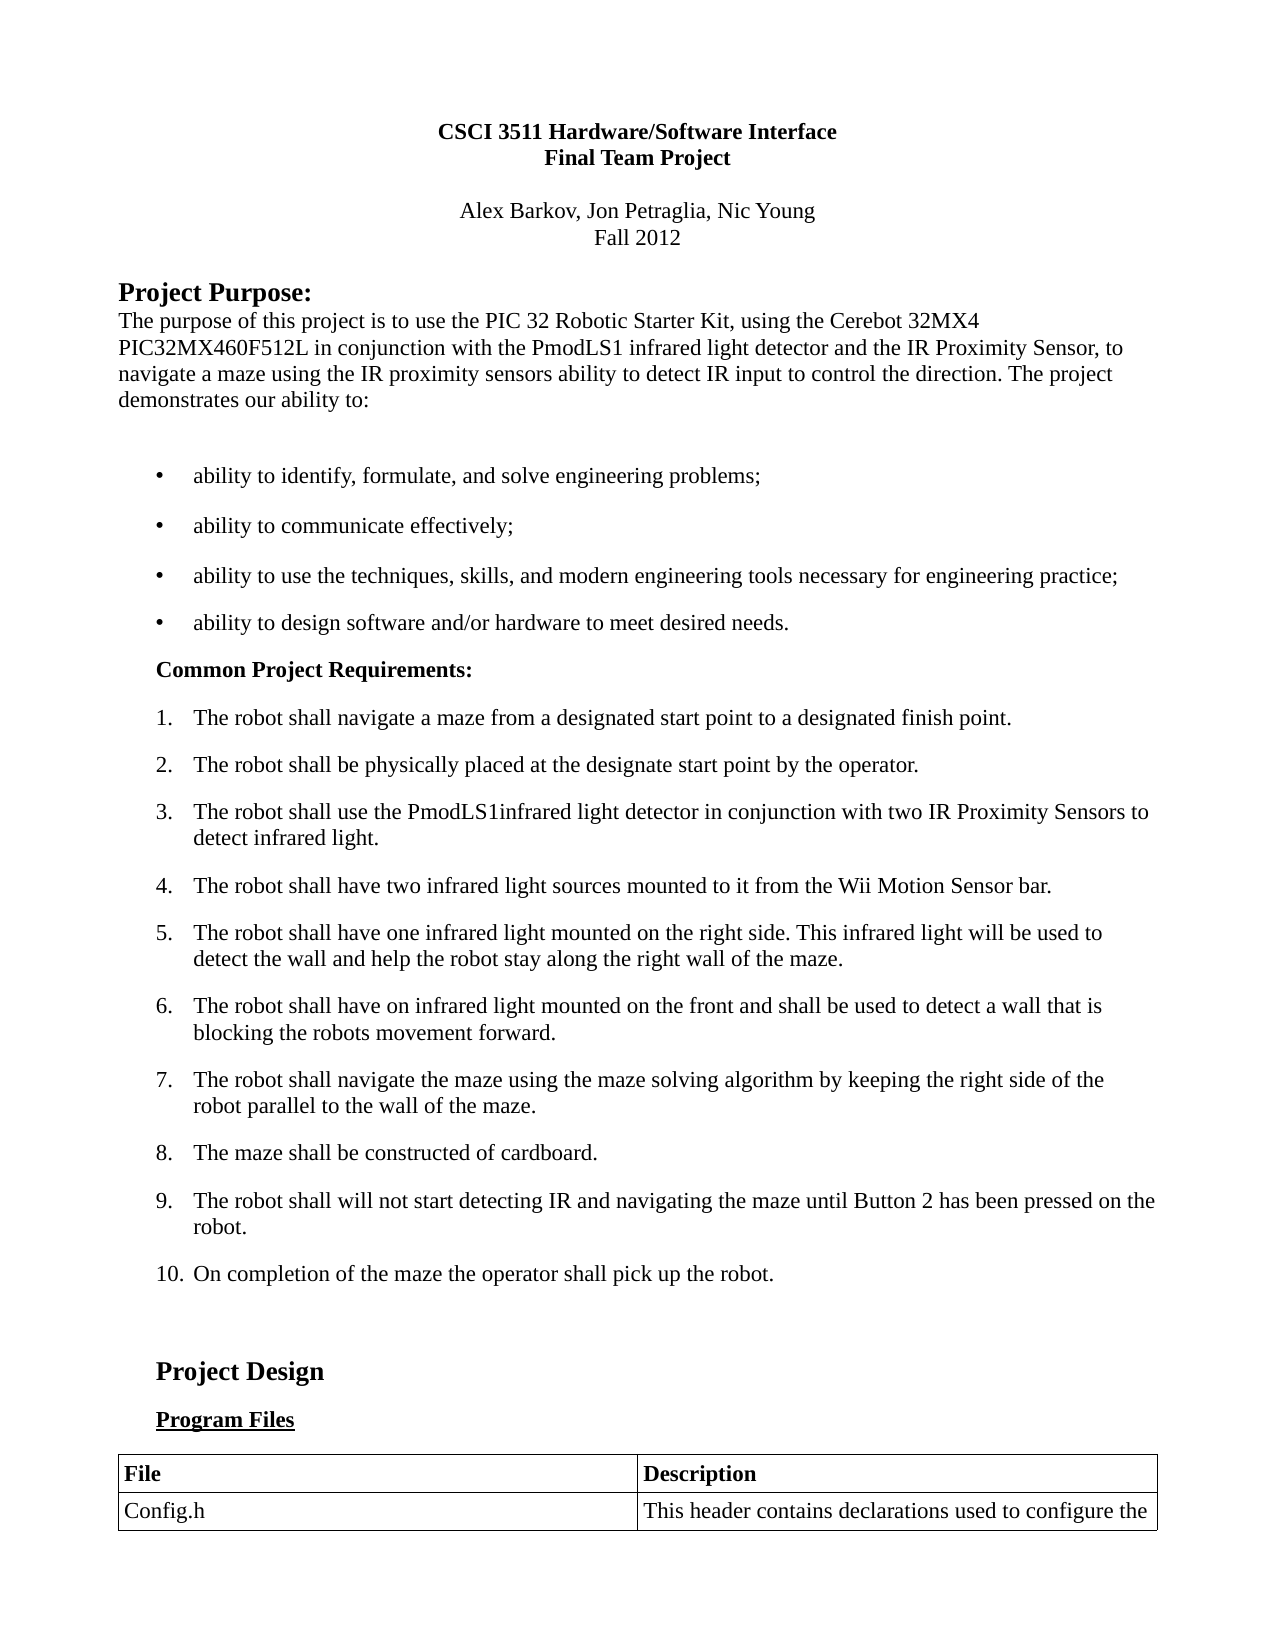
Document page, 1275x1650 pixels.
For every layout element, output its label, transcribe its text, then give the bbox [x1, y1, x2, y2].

text The purpose of this project is to use the PIC 32 Robotic Starter Kit, using the Cerebot 32MX4 PIC32MX460F512L in conjunction with the PmodLS1 infrared light detector and the IR Proximity Sensor, to navigate a maze using the IR proximity sensors ability to detect IR input to control the direction. The project demonstrates our ability to: [118, 307, 1157, 413]
text Project Purpose: [118, 276, 1157, 307]
text Program Files [156, 1407, 1157, 1433]
table_cell Config.h [119, 1493, 637, 1529]
list ability to design software and/or hardware to meet desired needs. [156, 609, 1157, 636]
list The robot shall have two infrared light sources mounted to it from the Wii Motion Sensor bar. [156, 872, 1157, 898]
table_cell This header contains declarations used to configure the [638, 1493, 1157, 1529]
list The robot shall navigate a maze from a designated start point to a designated finish point. [156, 704, 1157, 730]
list Common Project Requirements: [156, 657, 1157, 683]
list The robot shall have on infrared light mounted on the front and shall be used to detect a wall that is blocking the robots movement forward. [156, 992, 1157, 1045]
list The robot shall will not start detecting IR and navigating the maze until Button 2 has been pressed on the robot. [156, 1187, 1157, 1239]
list The maze shall be constructed of cardboard. [156, 1139, 1157, 1166]
text Final Team Project [118, 144, 1157, 171]
table_header File [119, 1455, 637, 1492]
text Fall 2012 [118, 223, 1157, 250]
list On completion of the maze the operator shall pick up the robot. [156, 1260, 1157, 1287]
list ability to communicate effectively; [156, 512, 1157, 539]
list ability to identify, formulate, and solve engineering problems; [156, 463, 1157, 489]
text CSCI 3511 Hardware/Software Interface [118, 118, 1157, 144]
list ability to use the techniques, skills, and modern engineering tools necessary for engineering practice; [156, 562, 1157, 588]
text Project Design [156, 1354, 1157, 1386]
list The robot shall be physically placed at the designate start point by the operator. [156, 751, 1157, 777]
list The robot shall navigate the maze using the maze solving algorithm by keeping the right side of the robot parallel to the wall of the maze. [156, 1066, 1157, 1119]
table_header Description [638, 1455, 1157, 1492]
text Alex Barkov, Jon Petraglia, Nic Young [118, 197, 1157, 223]
list The robot shall use the PmodLS1infrared light detector in conjunction with two IR Proximity Sensors to detect infrared light. [156, 798, 1157, 851]
list The robot shall have one infrared light mounted on the right side. This infrared light will be used to detect the wall and help the robot stay along the right wall of the maze. [156, 919, 1157, 972]
